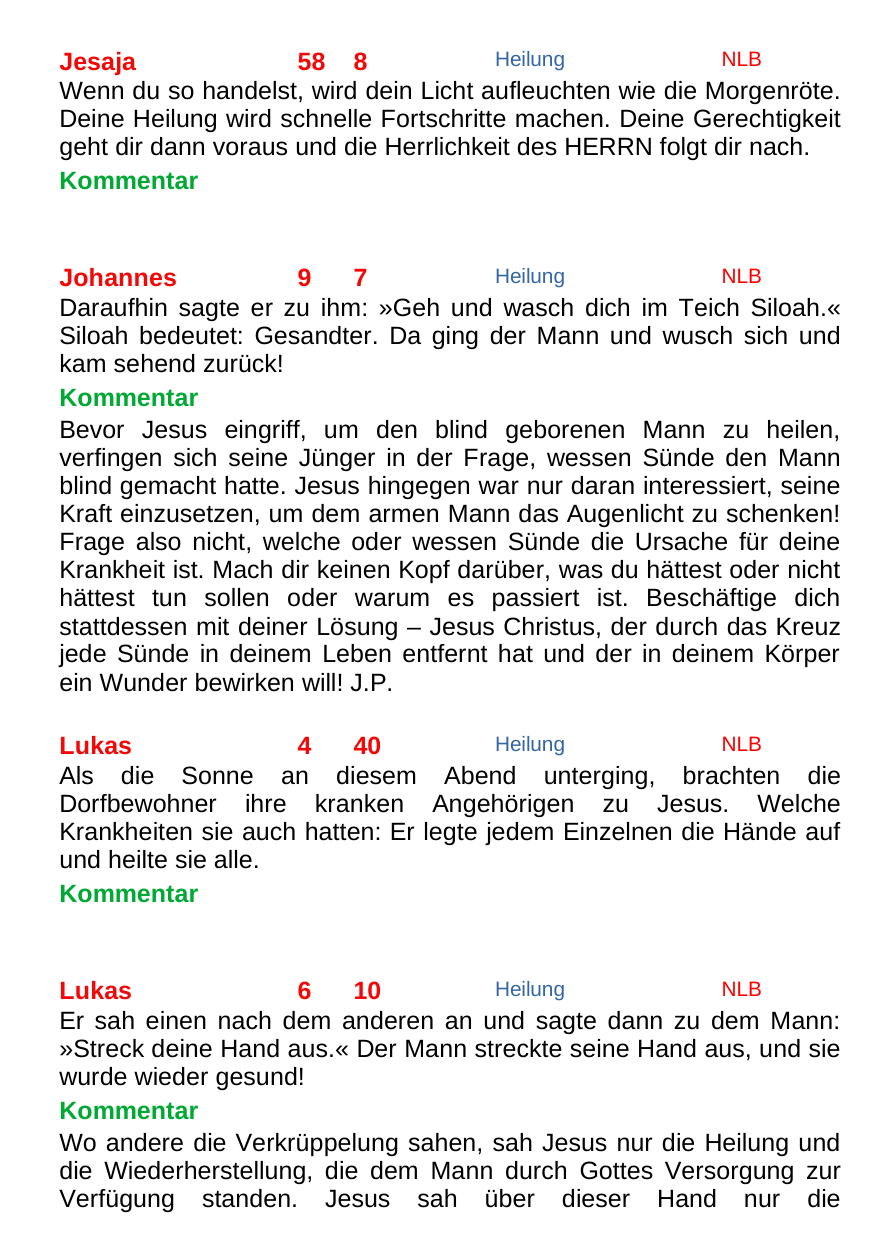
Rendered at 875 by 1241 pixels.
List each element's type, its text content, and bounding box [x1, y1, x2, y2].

table_cell [298, 1097, 342, 1126]
table_cell [342, 1097, 353, 1126]
table_cell Wo andere die Verkrüppelung sahen, sah Jesus nur die Heilung und die Wiederherstellung, die dem Mann durch Gottes Versorgung zur Verfügung standen. Jesus sah über dieser Hand nur die [59, 1129, 842, 1213]
table_cell [677, 1097, 721, 1126]
table_cell 40 [353, 732, 427, 762]
table_cell [495, 1097, 677, 1126]
table_cell [342, 48, 353, 77]
table_cell Heilung [495, 732, 677, 762]
table_cell [59, 229, 844, 264]
table_cell Lukas [59, 977, 297, 1007]
table_cell [298, 880, 342, 909]
table_cell 8 [353, 48, 427, 77]
table_cell [677, 977, 721, 1007]
table_cell [353, 167, 427, 196]
table_cell 58 [298, 48, 342, 77]
table_cell [59, 1091, 844, 1097]
table_cell [427, 977, 495, 1007]
table_cell [206, 880, 297, 909]
table_cell 9 [298, 264, 342, 294]
table_cell [298, 384, 342, 413]
table_cell [59, 378, 844, 384]
table_cell [298, 167, 342, 196]
table_cell [495, 880, 677, 909]
table_cell Als die Sonne an diesem Abend unterging, brachten die Dorfbewohner ihre kranken Angehörigen zu Jesus. Welche Krankheiten sie auch hatten: Er legte jedem Einzelnen die Hände auf und heilte sie alle. [59, 762, 842, 874]
table_cell Kommentar [59, 384, 206, 413]
table_cell Kommentar [59, 1097, 206, 1126]
table_cell Kommentar [59, 880, 206, 909]
table_cell [59, 161, 844, 167]
table_cell [342, 167, 353, 196]
table_cell [427, 384, 495, 413]
table_cell [427, 264, 495, 294]
table_cell [721, 880, 842, 909]
table_cell [206, 1097, 297, 1126]
table_cell Heilung [495, 977, 677, 1007]
table_cell Kommentar [59, 167, 206, 196]
table_cell 10 [353, 977, 427, 1007]
table_cell [342, 264, 353, 294]
table_cell [721, 167, 842, 196]
table_cell [721, 384, 842, 413]
table_cell 7 [353, 264, 427, 294]
table_cell [427, 167, 495, 196]
table_cell Johannes [59, 264, 297, 294]
table_cell [59, 199, 842, 229]
table_cell [721, 1097, 842, 1126]
table_cell 4 [298, 732, 342, 762]
table_cell 6 [298, 977, 342, 1007]
table_cell [677, 732, 721, 762]
table_cell [342, 384, 353, 413]
table_cell [59, 696, 844, 732]
table_cell NLB [721, 977, 844, 1007]
table_cell [342, 880, 353, 909]
table_cell [427, 732, 495, 762]
table_cell [427, 48, 495, 77]
table_cell NLB [721, 264, 844, 294]
table_cell [353, 880, 427, 909]
table_cell Heilung [495, 264, 677, 294]
table_cell [427, 880, 495, 909]
table_cell Daraufhin sagte er zu ihm: »Geh und wasch dich im Teich Siloah.« Siloah bedeutet: Gesandter. Da ging der Mann und wusch sich und kam sehend zurück! [59, 294, 842, 378]
table_cell [59, 874, 844, 879]
table_cell [677, 384, 721, 413]
table_cell [353, 1097, 427, 1126]
table_cell Bevor Jesus eingriff, um den blind geborenen Mann zu heilen, verfingen sich seine Jünger in der Frage, wessen Sünde den Mann blind gemacht hatte. Jesus hingegen war nur daran interessiert, seine Kraft einzusetzen, um dem armen Mann das Augenlicht zu schenken! Frage also nicht, welche oder wessen Sünde die Ursache für deine Krankheit ist. Mach dir keinen Kopf darüber, was du hättest oder nicht hättest tun sollen oder warum es passiert ist. Beschäftige dich stattdessen mit deiner Lösung – Jesus Christus, der durch das Kreuz jede Sünde in deinem Leben entfernt hat und der in deinem Körper ein Wunder bewirken will! J.P. [59, 416, 842, 696]
table_cell NLB [721, 48, 844, 77]
table_cell [427, 1097, 495, 1126]
table_cell [59, 12, 844, 47]
table_cell [677, 880, 721, 909]
table_cell [495, 384, 677, 413]
table_cell [342, 732, 353, 762]
table_cell Er sah einen nach dem anderen an und sagte dann zu dem Mann: »Streck deine Hand aus.« Der Mann streckte seine Hand aus, und sie wurde wieder gesund! [59, 1007, 842, 1091]
table_cell [677, 167, 721, 196]
table_cell [206, 167, 297, 196]
table_cell [677, 48, 721, 77]
table_cell Wenn du so handelst, wird dein Licht aufleuchten wie die Morgenröte. Deine Heilung wird schnelle Fortschritte machen. Deine Gerechtigkeit geht dir dann voraus und die Herrlichkeit des HERRN folgt dir nach. [59, 77, 842, 161]
table_cell Heilung [495, 48, 677, 77]
table_cell NLB [721, 732, 844, 762]
table_cell [59, 941, 844, 977]
table_cell [206, 384, 297, 413]
table_cell [495, 167, 677, 196]
table_cell Jesaja [59, 48, 297, 77]
table_cell [353, 384, 427, 413]
table_cell [677, 264, 721, 294]
table_cell [342, 977, 353, 1007]
table_cell Lukas [59, 732, 297, 762]
table_cell [59, 912, 842, 941]
